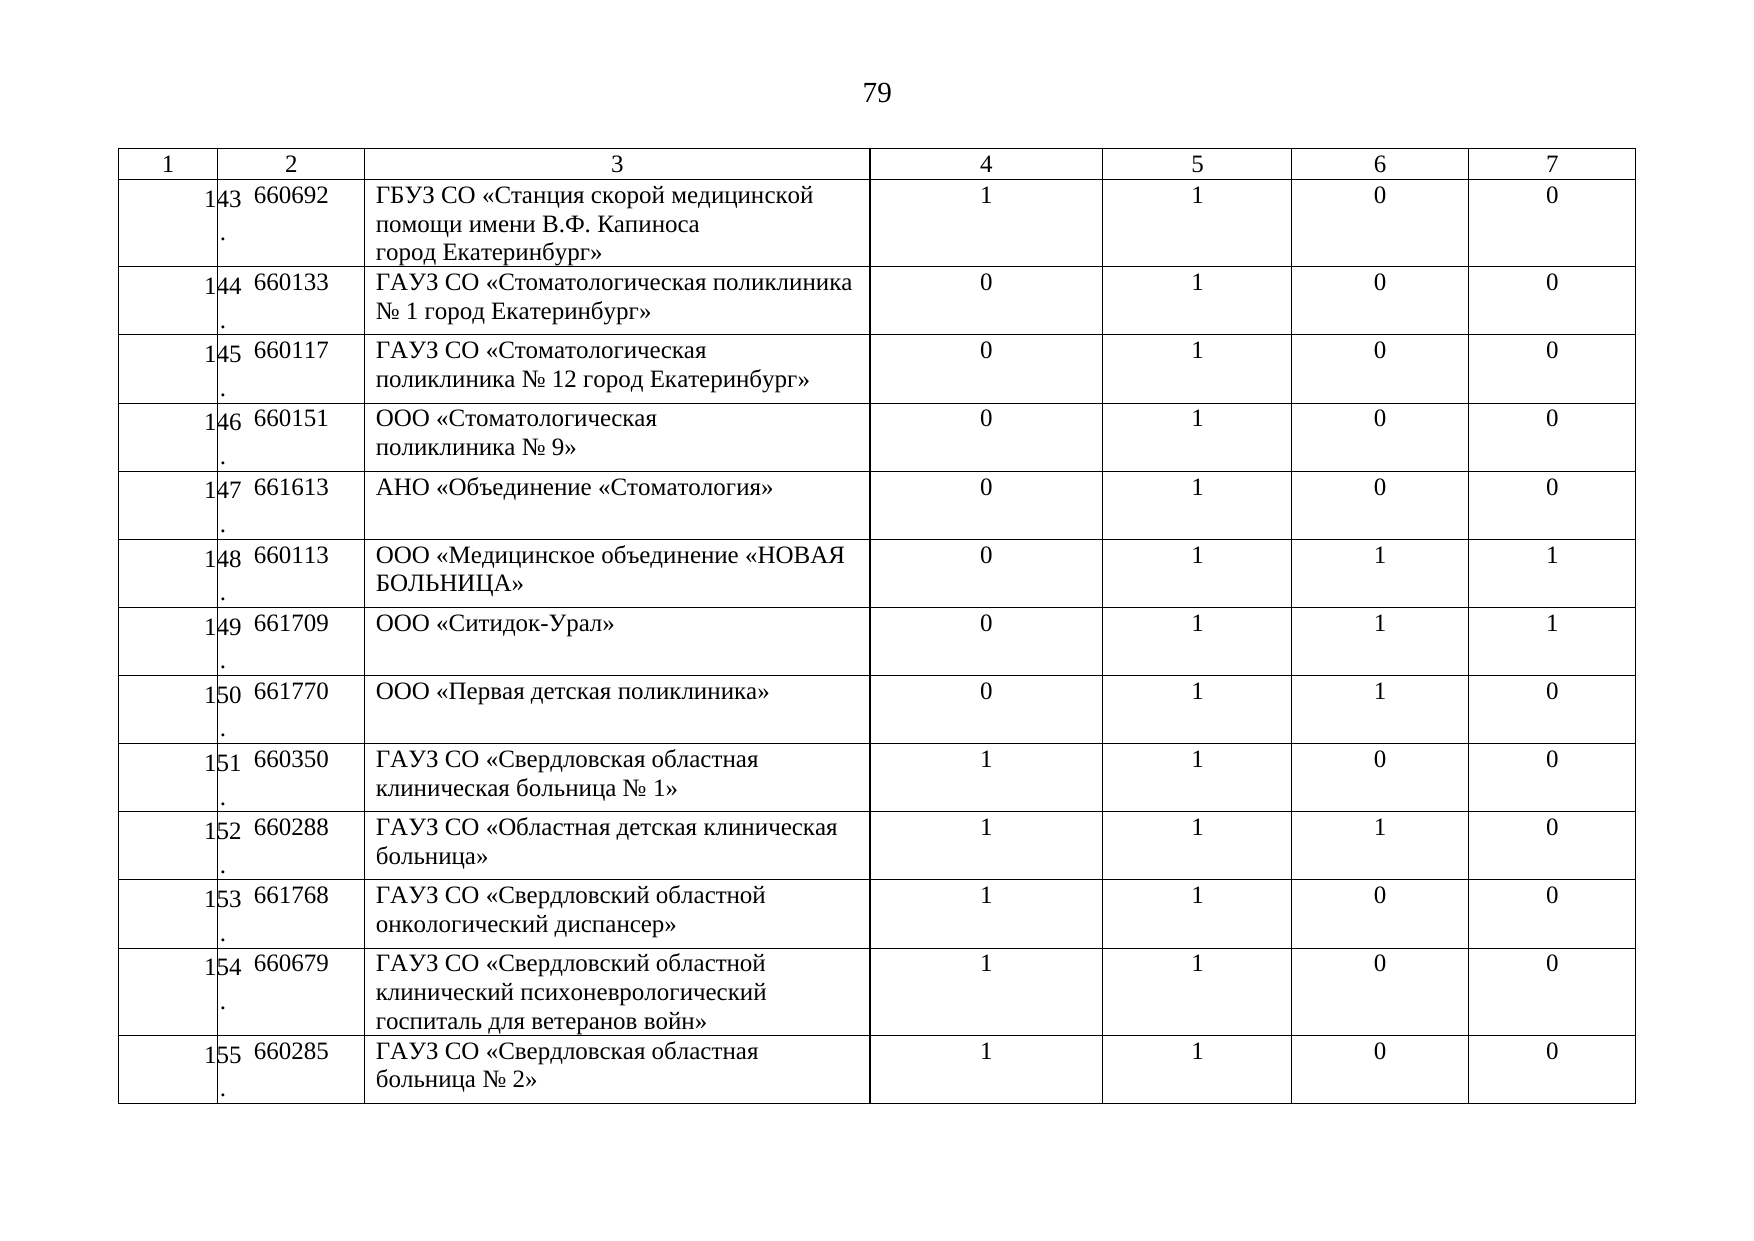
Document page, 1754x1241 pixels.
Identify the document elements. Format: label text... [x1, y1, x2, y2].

table_cell [119, 335, 217, 402]
table_cell 1 [1469, 540, 1635, 607]
table_cell 0 [871, 404, 1102, 471]
table_cell 0 [871, 472, 1102, 539]
table_cell ГАУЗ СО «Свердловский областной онкологический диспансер» [365, 880, 869, 947]
table_cell ГАУЗ СО «Стоматологическая поликлиника № 12 город Екатеринбург» [365, 335, 869, 402]
table_cell 1 [1469, 608, 1635, 675]
table_cell [119, 540, 217, 607]
table_cell [119, 812, 217, 879]
table_cell 1 [1292, 676, 1468, 743]
table_cell 661768 [218, 880, 364, 947]
table_cell 1 [1292, 540, 1468, 607]
table_cell 1 [1103, 744, 1291, 811]
table_cell 660679 [218, 949, 364, 1035]
table_cell [119, 404, 217, 471]
table_cell [119, 744, 217, 811]
table_cell 1 [1103, 880, 1291, 947]
table_cell [119, 180, 217, 266]
table_header 1 [119, 149, 217, 179]
table_cell 0 [1292, 744, 1468, 811]
table_cell 660117 [218, 335, 364, 402]
table_header 3 [365, 149, 869, 179]
table_cell 660133 [218, 267, 364, 334]
table_cell 0 [1292, 335, 1468, 402]
table_cell 0 [1292, 180, 1468, 266]
table_cell ГАУЗ СО «Свердловский областной клинический психоневрологический госпиталь для ветеранов войн» [365, 949, 869, 1035]
table_cell 1 [1103, 1036, 1291, 1103]
table_header 6 [1292, 149, 1468, 179]
table_cell 1 [1103, 676, 1291, 743]
table_cell 0 [1292, 1036, 1468, 1103]
table_cell 1 [1103, 180, 1291, 266]
table_cell [119, 472, 217, 539]
table_cell 0 [1292, 267, 1468, 334]
table_cell ООО «Стоматологическая поликлиника № 9» [365, 404, 869, 471]
table_cell 1 [1103, 267, 1291, 334]
table_cell 0 [871, 676, 1102, 743]
table_cell 0 [1469, 812, 1635, 879]
table_cell 660285 [218, 1036, 364, 1103]
table_header 2 [218, 149, 364, 179]
table_cell [119, 880, 217, 947]
table_cell 0 [871, 540, 1102, 607]
table_cell 1 [871, 812, 1102, 879]
table_cell 660692 [218, 180, 364, 266]
table_cell 660151 [218, 404, 364, 471]
table_cell [119, 1036, 217, 1103]
table_cell 0 [1469, 1036, 1635, 1103]
table_cell 660288 [218, 812, 364, 879]
table_header 4 [871, 149, 1102, 179]
table_cell 0 [1469, 267, 1635, 334]
table_cell 0 [871, 267, 1102, 334]
table_cell 1 [1292, 812, 1468, 879]
table_cell 0 [1469, 472, 1635, 539]
table_cell 1 [1103, 949, 1291, 1035]
table_cell АНО «Объединение «Стоматология» [365, 472, 869, 539]
table_cell 1 [1103, 608, 1291, 675]
table_cell ООО «Медицинское объединение «НОВАЯ БОЛЬНИЦА» [365, 540, 869, 607]
table_cell 1 [871, 1036, 1102, 1103]
table_cell 661770 [218, 676, 364, 743]
table_cell 1 [871, 949, 1102, 1035]
table_header 5 [1103, 149, 1291, 179]
table_cell 661709 [218, 608, 364, 675]
table_cell 1 [1103, 404, 1291, 471]
table_cell 0 [1469, 404, 1635, 471]
table_cell 1 [871, 880, 1102, 947]
table_cell 0 [1292, 472, 1468, 539]
table_cell 660350 [218, 744, 364, 811]
table_cell 1 [1103, 540, 1291, 607]
table_cell ООО «Ситидок-Урал» [365, 608, 869, 675]
table_cell 0 [871, 608, 1102, 675]
table_cell 0 [1469, 744, 1635, 811]
table_cell [119, 676, 217, 743]
table_cell ГБУЗ СО «Станция скорой медицинской помощи имени В.Ф. Капиноса город Екатеринбург» [365, 180, 869, 266]
table_cell 0 [1292, 949, 1468, 1035]
table_cell 0 [1469, 880, 1635, 947]
table_cell 660113 [218, 540, 364, 607]
table_header 7 [1469, 149, 1635, 179]
table_cell ГАУЗ СО «Стоматологическая поликлиника № 1 город Екатеринбург» [365, 267, 869, 334]
table_cell 1 [1103, 472, 1291, 539]
table_cell 661613 [218, 472, 364, 539]
table_cell ГАУЗ СО «Свердловская областная больница № 2» [365, 1036, 869, 1103]
table_cell ООО «Первая детская поликлиника» [365, 676, 869, 743]
table_cell [119, 949, 217, 1035]
table_cell 1 [871, 744, 1102, 811]
table_cell 0 [1292, 880, 1468, 947]
table_cell [119, 267, 217, 334]
table_cell 0 [1469, 335, 1635, 402]
table_cell ГАУЗ СО «Свердловская областная клиническая больница № 1» [365, 744, 869, 811]
table_cell 0 [1292, 404, 1468, 471]
table_cell 1 [1103, 335, 1291, 402]
table_cell 0 [1469, 180, 1635, 266]
table_cell 1 [1292, 608, 1468, 675]
table_cell 0 [1469, 949, 1635, 1035]
table_cell 1 [871, 180, 1102, 266]
table_cell ГАУЗ СО «Областная детская клиническая больница» [365, 812, 869, 879]
table_cell [119, 608, 217, 675]
table_cell 1 [1103, 812, 1291, 879]
table_cell 0 [871, 335, 1102, 402]
table_cell 0 [1469, 676, 1635, 743]
